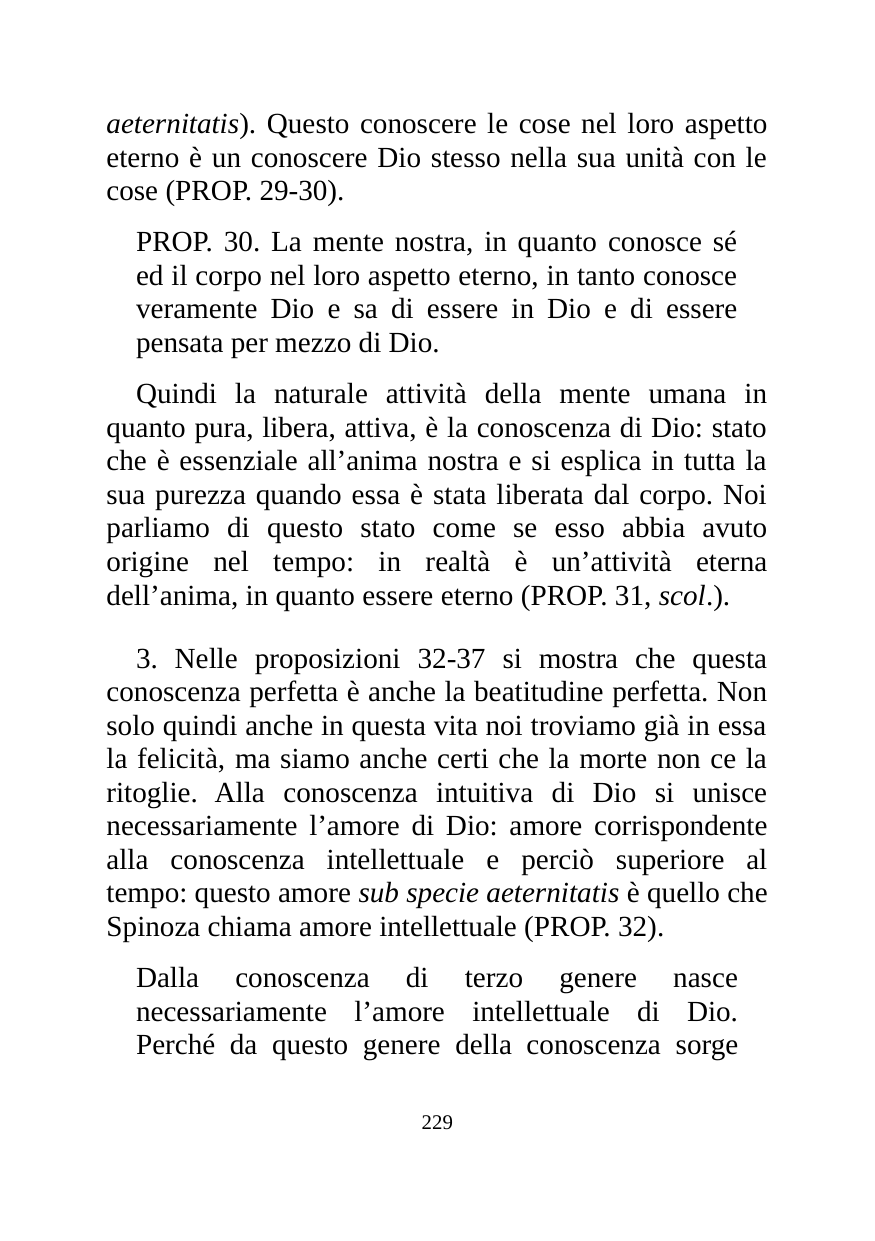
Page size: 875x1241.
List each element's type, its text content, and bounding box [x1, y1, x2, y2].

text PROP. 30. La mente nostra, in quanto conosce sé ed il corpo nel loro aspetto eterno, in tanto conosce veramente Dio e sa di essere in Dio e di essere pensata per mezzo di Dio. [136, 224, 738, 359]
text 3. Nelle proposizioni 32-37 si mostra che questa conoscenza perfetta è anche la beatitudine perfetta. Non solo quindi anche in questa vita noi troviamo già in essa la felicità, ma siamo anche certi che la morte non ce la ritoglie. Alla conoscenza intuitiva di Dio si unisce necessariamente l’amore di Dio: amore corrispondente alla conoscenza intellettuale e perciò superiore al tempo: questo amore sub specie aeternitatis è quello che Spinoza chiama amore intellettuale (PROP. 32). [106, 641, 768, 943]
text Dalla conoscenza di terzo genere nasce necessariamente l’amore intellettuale di Dio. Perché da questo genere della conoscenza sorge [136, 960, 738, 1061]
text Quindi la naturale attività della mente umana in quanto pura, libera, attiva, è la conoscenza di Dio: stato che è essenziale all’anima nostra e si esplica in tutta la sua purezza quando essa è stata liberata dal corpo. Noi parliamo di questo stato come se esso abbia avuto origine nel tempo: in realtà è un’attività eterna dell’anima, in quanto essere eterno (PROP. 31, scol.). [106, 376, 768, 611]
text aeternitatis). Questo conoscere le cose nel loro aspetto eterno è un conoscere Dio stesso nella sua unità con le cose (PROP. 29-30). [106, 106, 768, 207]
